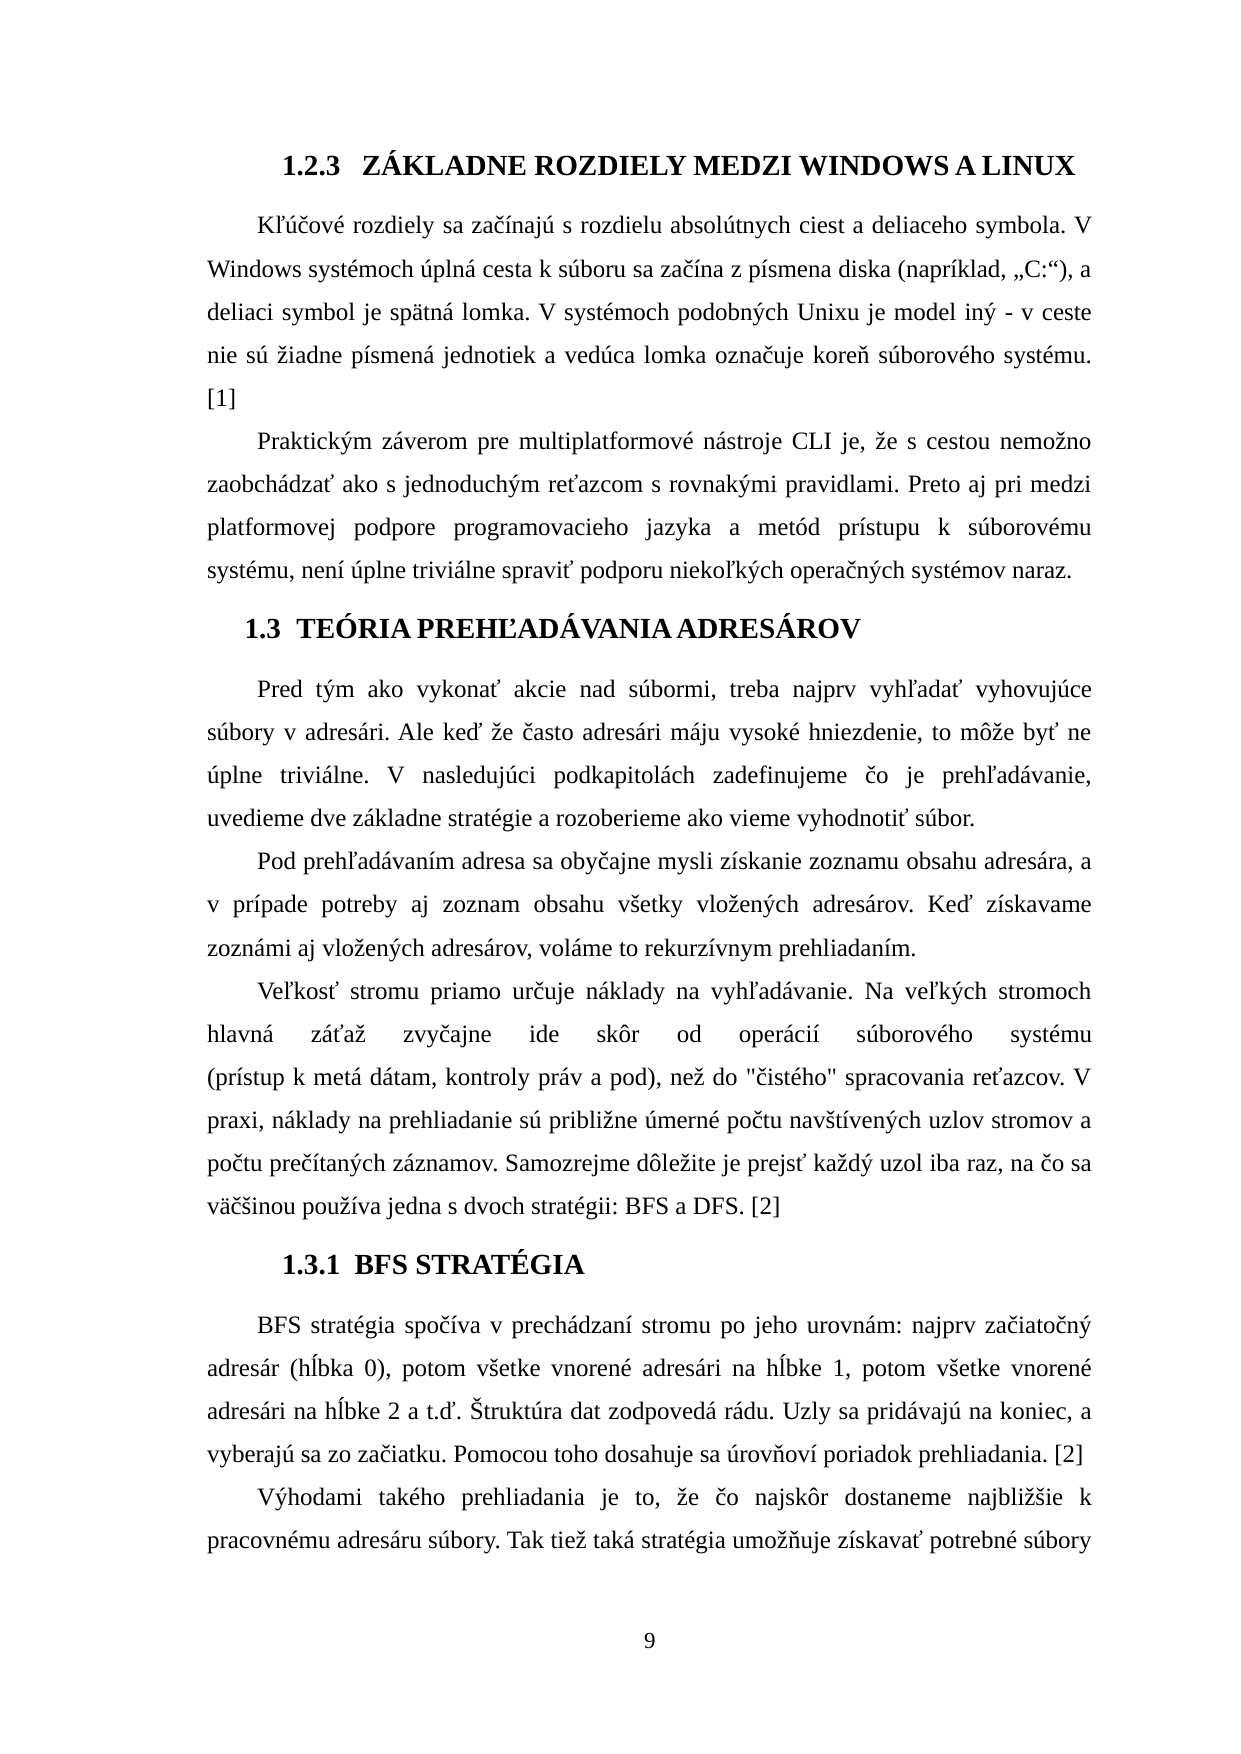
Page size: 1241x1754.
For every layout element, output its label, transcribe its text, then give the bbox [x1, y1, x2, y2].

text Kľúčové rozdiely sa začínajú s rozdielu absolútnych ciest a deliaceho symbola. V Windows systémoch úplná cesta k súboru sa začína z písmena diska (napríklad, „C:“), a deliaci symbol je spätná lomka. V systémoch podobných Unixu je model iný - v ceste nie sú žiadne písmená jednotiek a vedúca lomka označuje koreň súborového systému. [1] [207, 211, 1092, 412]
text Veľkosť stromu priamo určuje náklady na vyhľadávanie. Na veľkých stromoch hlavná záťaž zvyčajne ide skôr od operácií súborového systému (prístup k metá dátam, kontroly práv a pod), než do "čistého" spracovania reťazcov. V praxi, náklady na prehliadanie sú približne úmerné počtu navštívených uzlov stromov a počtu prečítaných záznamov. Samozrejme dôležite je prejsť každý uzol iba raz, na čo sa väčšinou používa jedna s dvoch stratégii: BFS a DFS. [2] [207, 976, 1092, 1220]
text Pod prehľadávaním adresa sa obyčajne mysli získanie zoznamu obsahu adresára, a v prípade potreby aj zoznam obsahu všetky vložených adresárov. Keď získavame zoznámi aj vložených adresárov, voláme to rekurzívnym prehliadaním. [207, 846, 1092, 961]
text BFS stratégia spočíva v prechádzaní stromu po jeho urovnám: najprv začiatočný adresár (hĺbka 0), potom všetke vnorené adresári na hĺbke 1, potom všetke vnorené adresári na hĺbke 2 a t.ď. Štruktúra dat zodpovedá rádu. Uzly sa pridávajú na koniec, a vyberajú sa zo začiatku. Pomocou toho dosahuje sa úrovňoví poriadok prehliadania. [2] [207, 1310, 1092, 1468]
text Praktickým záverom pre multiplatformové nástroje CLI je, že s cestou nemožno zaobchádzať ako s jednoduchým reťazcom s rovnakými pravidlami. Preto aj pri medzi platformovej podpore programovacieho jazyka a metód prístupu k súborovému systému, není úplne triviálne spraviť podporu niekoľkých operačných systémov naraz. [207, 426, 1092, 584]
subtitle Základne rozdiely medzi windows a linux [282, 148, 1092, 181]
text Pred tým ako vykonať akcie nad súbormi, treba najprv vyhľadať vyhovujúce súbory v adresári. Ale keď že často adresári máju vysoké hniezdenie, to môže byť ne úplne triviálne. V nasledujúci podkapitolách zadefinujeme čo je prehľadávanie, uvedieme dve základne stratégie a rozoberieme ako vieme vyhodnotiť súbor. [207, 674, 1092, 832]
text Výhodami takého prehliadania je to, že čo najskôr dostaneme najbližšie k pracovnému adresáru súbory. Tak tiež taká stratégia umožňuje získavať potrebné súbory [207, 1482, 1092, 1554]
subtitle Teória prehľadávania adresárov [244, 611, 1092, 645]
subtitle BFS stratégia [282, 1247, 1092, 1281]
